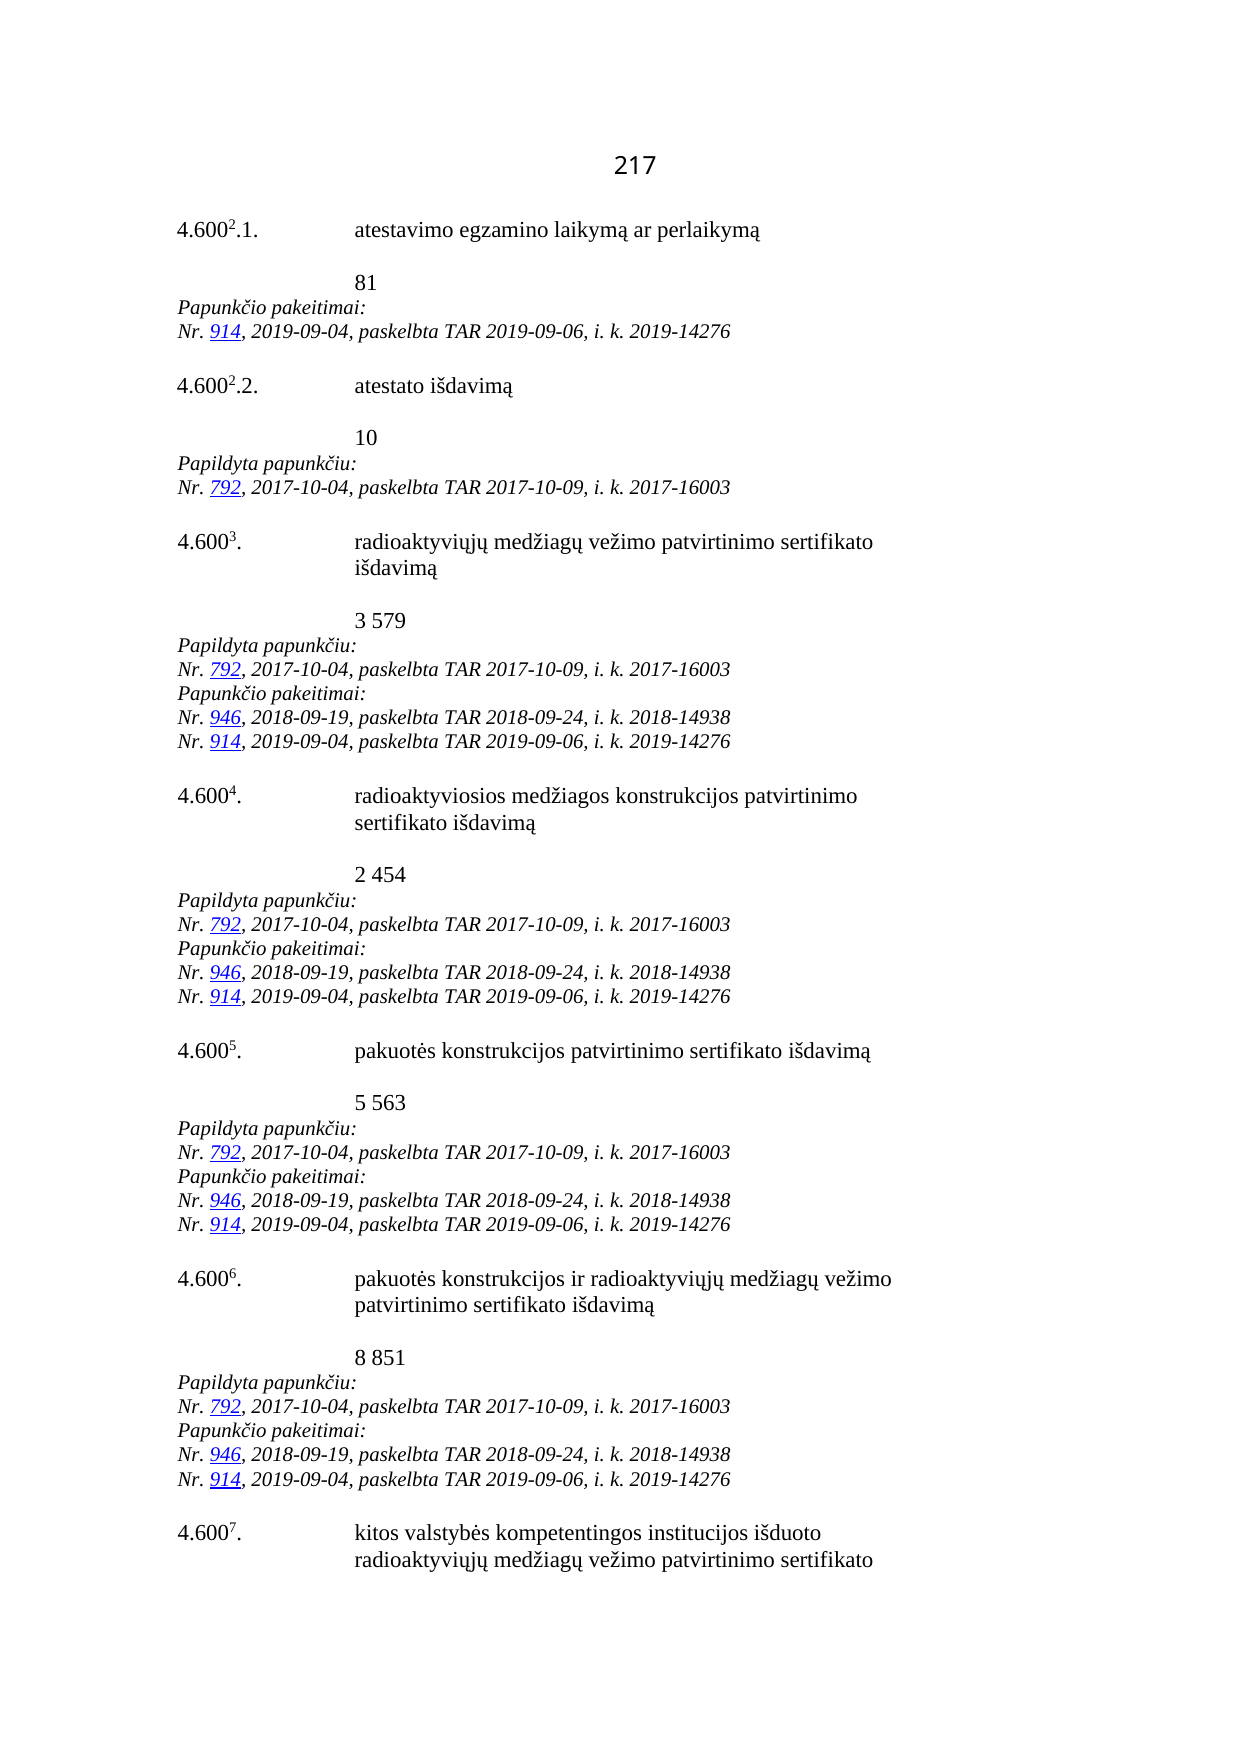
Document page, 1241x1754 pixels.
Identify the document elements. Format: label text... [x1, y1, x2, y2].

text 4.6003. radioaktyviųjų medžiagų vežimo patvirtinimo sertifikato išdavimą 3 579 [177, 528, 945, 633]
text Nr. 914, 2019-09-04, paskelbta TAR 2019-09-06, i. k. 2019-14276 [177, 1466, 1093, 1491]
text Nr. 946, 2018-09-19, paskelbta TAR 2018-09-24, i. k. 2018-14938 [177, 960, 1093, 984]
text Papildyta papunkčiu: [177, 633, 1093, 657]
text Papunkčio pakeitimai: [177, 1418, 1093, 1442]
text Nr. 792, 2017-10-04, paskelbta TAR 2017-10-09, i. k. 2017-16003 [177, 1394, 1093, 1418]
text Nr. 792, 2017-10-04, paskelbta TAR 2017-10-09, i. k. 2017-16003 [177, 657, 1093, 681]
text Papunkčio pakeitimai: [177, 936, 1093, 960]
text Nr. 792, 2017-10-04, paskelbta TAR 2017-10-09, i. k. 2017-16003 [177, 475, 1093, 499]
text 4.6006. pakuotės konstrukcijos ir radioaktyviųjų medžiagų vežimo patvirtinimo sertifikato išdavimą 8 851 [177, 1265, 945, 1370]
text Nr. 946, 2018-09-19, paskelbta TAR 2018-09-24, i. k. 2018-14938 [177, 705, 1093, 729]
text Nr. 914, 2019-09-04, paskelbta TAR 2019-09-06, i. k. 2019-14276 [177, 1212, 1093, 1236]
text 4.6002.2. atestato išdavimą 10 [177, 372, 945, 451]
text 4.6007. kitos valstybės kompetentingos institucijos išduoto radioaktyviųjų medžiagų vežimo patvirtinimo sertifikato [177, 1519, 945, 1572]
text Nr. 914, 2019-09-04, paskelbta TAR 2019-09-06, i. k. 2019-14276 [177, 319, 1093, 343]
text Papildyta papunkčiu: [177, 1116, 1093, 1140]
text Papunkčio pakeitimai: [177, 295, 1093, 319]
text Nr. 946, 2018-09-19, paskelbta TAR 2018-09-24, i. k. 2018-14938 [177, 1442, 1093, 1466]
text Nr. 946, 2018-09-19, paskelbta TAR 2018-09-24, i. k. 2018-14938 [177, 1188, 1093, 1212]
text Papildyta papunkčiu: [177, 888, 1093, 912]
text Nr. 792, 2017-10-04, paskelbta TAR 2017-10-09, i. k. 2017-16003 [177, 1140, 1093, 1164]
text Papunkčio pakeitimai: [177, 681, 1093, 705]
text 4.6004. radioaktyviosios medžiagos konstrukcijos patvirtinimo sertifikato išdavimą 2 454 [177, 782, 945, 888]
text 4.6005. pakuotės konstrukcijos patvirtinimo sertifikato išdavimą 5 563 [177, 1037, 945, 1116]
text Nr. 792, 2017-10-04, paskelbta TAR 2017-10-09, i. k. 2017-16003 [177, 912, 1093, 936]
text Papildyta papunkčiu: [177, 1370, 1093, 1394]
text Nr. 914, 2019-09-04, paskelbta TAR 2019-09-06, i. k. 2019-14276 [177, 984, 1093, 1008]
text Nr. 914, 2019-09-04, paskelbta TAR 2019-09-06, i. k. 2019-14276 [177, 729, 1093, 753]
text 4.6002.1. atestavimo egzamino laikymą ar perlaikymą 81 [177, 216, 945, 295]
text Papildyta papunkčiu: [177, 451, 1093, 475]
text Papunkčio pakeitimai: [177, 1164, 1093, 1188]
